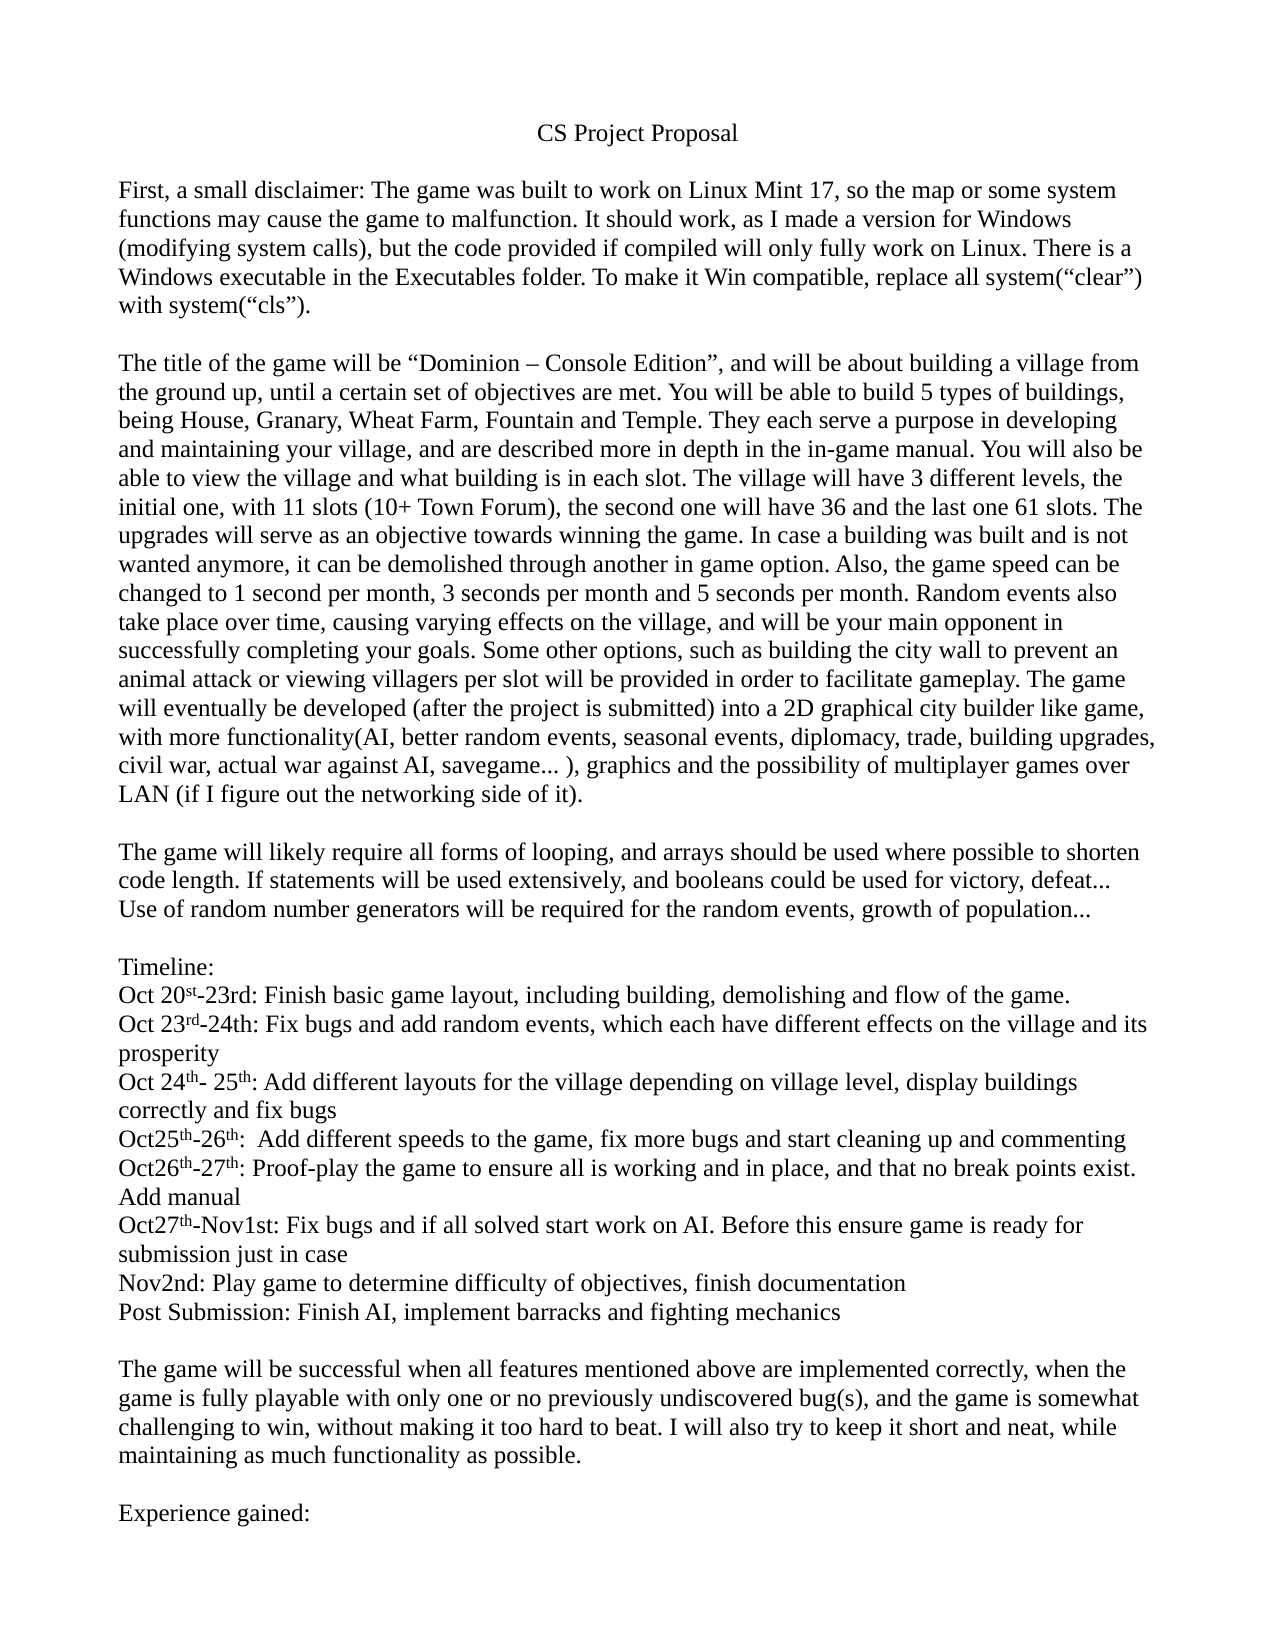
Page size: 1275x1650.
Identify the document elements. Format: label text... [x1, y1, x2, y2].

text Use of random number generators will be required for the random events, growth of population... [118, 894, 1157, 923]
text Oct25th-26th: Add different speeds to the game, fix more bugs and start cleaning up and commenting [118, 1124, 1157, 1153]
text Nov2nd: Play game to determine difficulty of objectives, finish documentation [118, 1268, 1157, 1297]
text Oct26th-27th: Proof-play the game to ensure all is working and in place, and that no break points exist. Add manual [118, 1153, 1157, 1211]
text The title of the game will be “Dominion – Console Edition”, and will be about building a village from the ground up, until a certain set of objectives are met. You will be able to build 5 types of buildings, being House, Granary, Wheat Farm, Fountain and Temple. They each serve a purpose in developing and maintaining your village, and are described more in depth in the in-game manual. You will also be able to view the village and what building is in each slot. The village will have 3 different levels, the initial one, with 11 slots (10+ Town Forum), the second one will have 36 and the last one 61 slots. The upgrades will serve as an objective towards winning the game. In case a building was built and is not wanted anymore, it can be demolished through another in game option. Also, the game speed can be changed to 1 second per month, 3 seconds per month and 5 seconds per month. Random events also take place over time, causing varying effects on the village, and will be your main opponent in successfully completing your goals. Some other options, such as building the city wall to prevent an animal attack or viewing villagers per slot will be provided in order to facilitate gameplay. The game will eventually be developed (after the project is submitted) into a 2D graphical city builder like game, with more functionality(AI, better random events, seasonal events, diplomacy, trade, building upgrades, civil war, actual war against AI, savegame... ), graphics and the possibility of multiplayer games over LAN (if I figure out the networking side of it). [118, 348, 1157, 808]
text First, a small disclaimer: The game was built to work on Linux Mint 17, so the map or some system functions may cause the game to malfunction. It should work, as I made a version for Windows (modifying system calls), but the code provided if compiled will only fully work on Linux. There is a Windows executable in the Executables folder. To make it Win compatible, replace all system(“clear”) with system(“cls”). [118, 176, 1157, 319]
text Oct 20st-23rd: Finish basic game layout, including building, demolishing and flow of the game. [118, 981, 1157, 1009]
text The game will be successful when all features mentioned above are implemented correctly, when the game is fully playable with only one or no previously undiscovered bug(s), and the game is somewhat challenging to win, without making it too hard to beat. I will also try to keep it short and neat, while maintaining as much functionality as possible. [118, 1354, 1157, 1469]
text CS Project Proposal [118, 118, 1157, 147]
text Oct 24th- 25th: Add different layouts for the village depending on village level, display buildings correctly and fix bugs [118, 1067, 1157, 1124]
text The game will likely require all forms of looping, and arrays should be used where possible to shorten code length. If statements will be used extensively, and booleans could be used for victory, defeat... [118, 837, 1157, 894]
text Oct 23rd-24th: Fix bugs and add random events, which each have different effects on the village and its prosperity [118, 1009, 1157, 1067]
text Timeline: [118, 952, 1157, 981]
text Post Submission: Finish AI, implement barracks and fighting mechanics [118, 1297, 1157, 1326]
text Experience gained: [118, 1498, 1157, 1527]
text Oct27th-Nov1st: Fix bugs and if all solved start work on AI. Before this ensure game is ready for submission just in case [118, 1211, 1157, 1268]
